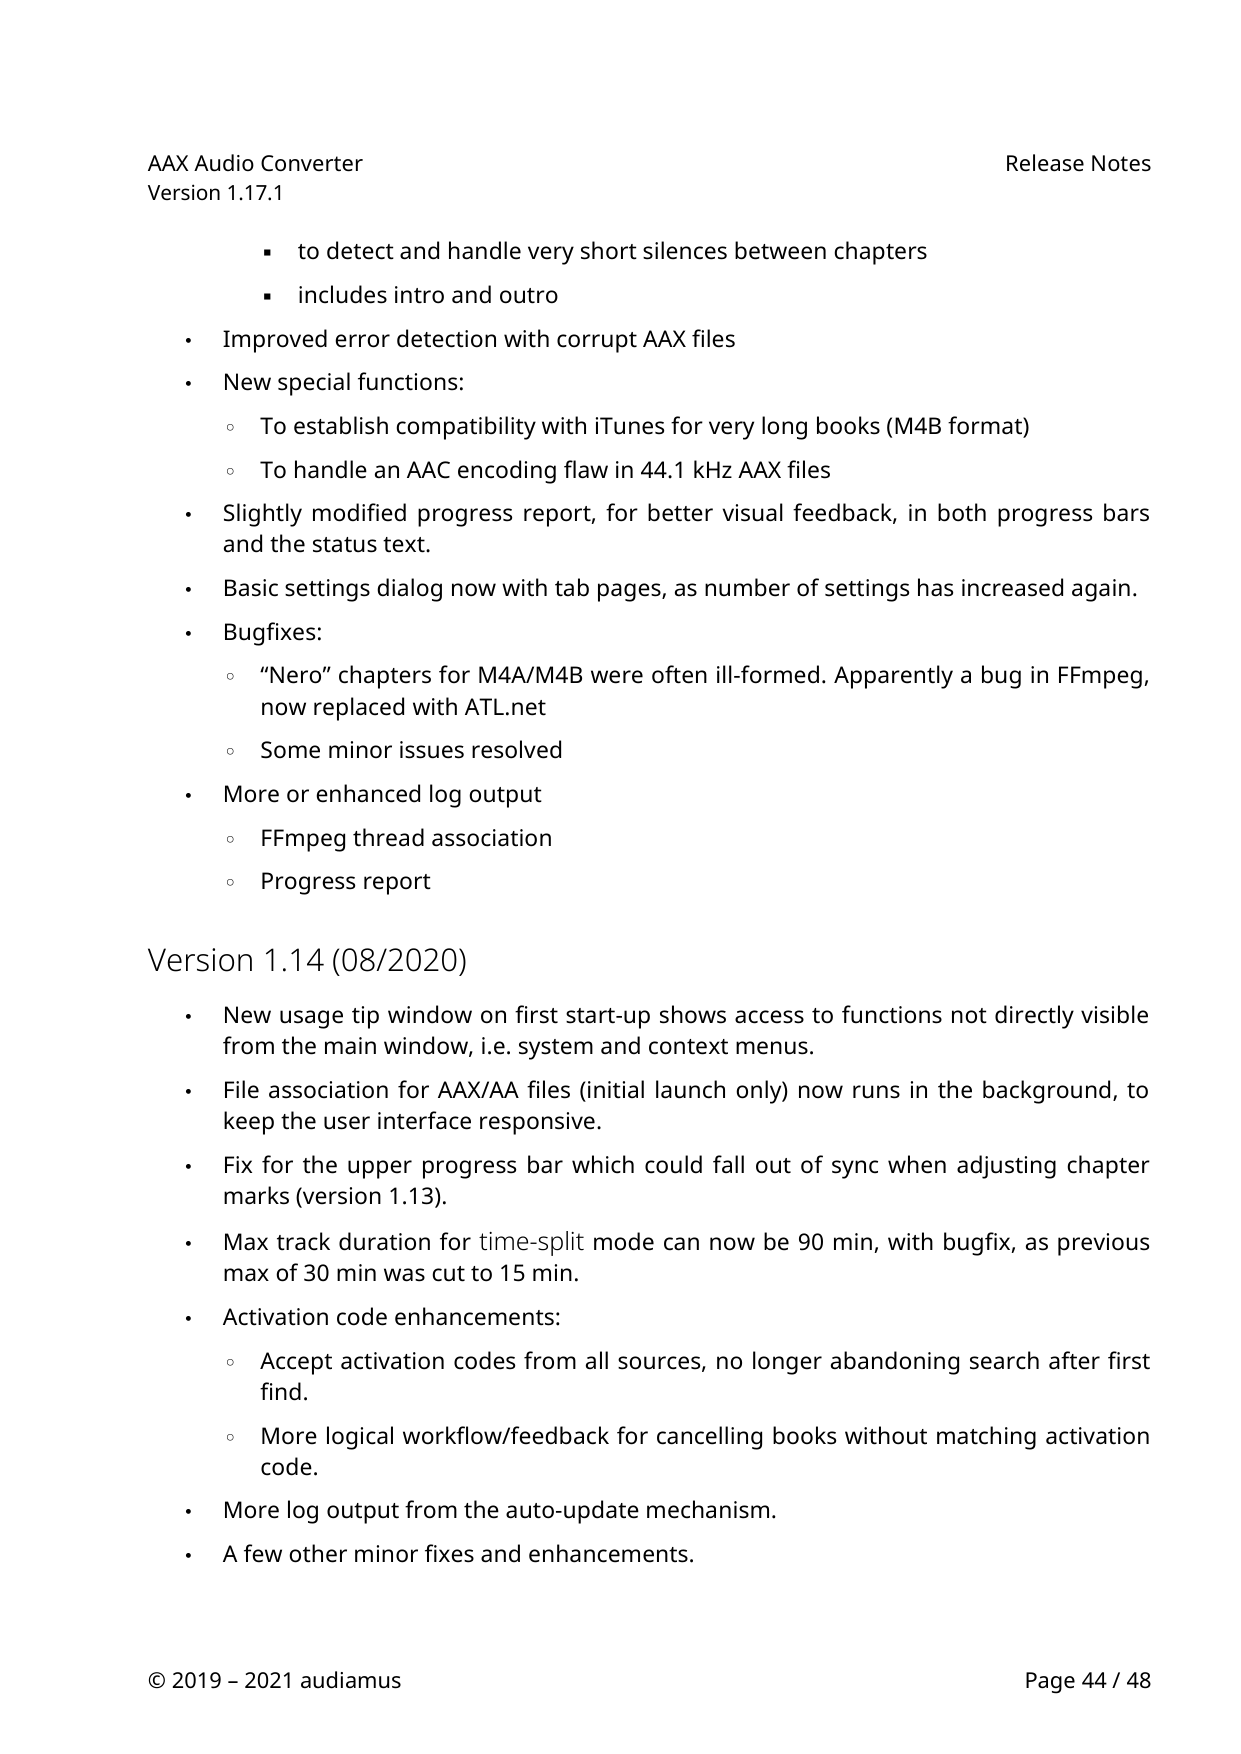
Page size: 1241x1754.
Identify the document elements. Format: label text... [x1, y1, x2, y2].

list Progress report [223, 865, 1152, 896]
list More logical workflow/feedback for cancelling books without matching activation code. [223, 1419, 1152, 1482]
list FFmpeg thread association [223, 822, 1152, 853]
list To establish compatibility with iTunes for very long books (M4B format) [223, 410, 1152, 441]
list Activation code enhancements: [185, 1301, 1152, 1332]
list includes intro and outro [260, 279, 1152, 310]
list New special functions: [185, 366, 1152, 397]
list Accept activation codes from all sources, no longer abandoning search after first find. [223, 1345, 1152, 1407]
list Fix for the upper progress bar which could fall out of sync when adjusting chapter marks (version 1.13). [185, 1148, 1152, 1211]
list Basic settings dialog now with tab pages, as number of settings has increased again. [185, 572, 1152, 603]
list More log output from the auto-update mechanism. [185, 1494, 1152, 1526]
list Bugfixes: [185, 616, 1152, 647]
list To handle an AAC encoding flaw in 44.1 kHz AAX files [223, 453, 1152, 485]
list Slightly modified progress report, for better visual feedback, in both progress bars and the status text. [185, 497, 1152, 560]
list to detect and handle very short silences between chapters [260, 235, 1152, 267]
list Some minor issues resolved [223, 734, 1152, 766]
list Max track duration for time-split mode can now be 90 min, with bugfix, as previous max of 30 min was cut to 15 min. [185, 1223, 1152, 1289]
list “Nero” chapters for M4A/M4B were often ill-formed. Apparently a bug in FFmpeg, now replaced with ATL.net [223, 659, 1152, 722]
list More or enhanced log output [185, 778, 1152, 809]
subtitle Version 1.14 (08/2020) [148, 938, 1152, 981]
list Improved error detection with corrupt AAX files [185, 323, 1152, 354]
list New usage tip window on first start-up shows access to functions not directly visible from the main window, i.e. system and context menus. [185, 999, 1152, 1061]
list A few other minor fixes and enhancements. [185, 1538, 1152, 1569]
list File association for AAX/AA files (initial launch only) now runs in the background, to keep the user interface responsive. [185, 1074, 1152, 1136]
